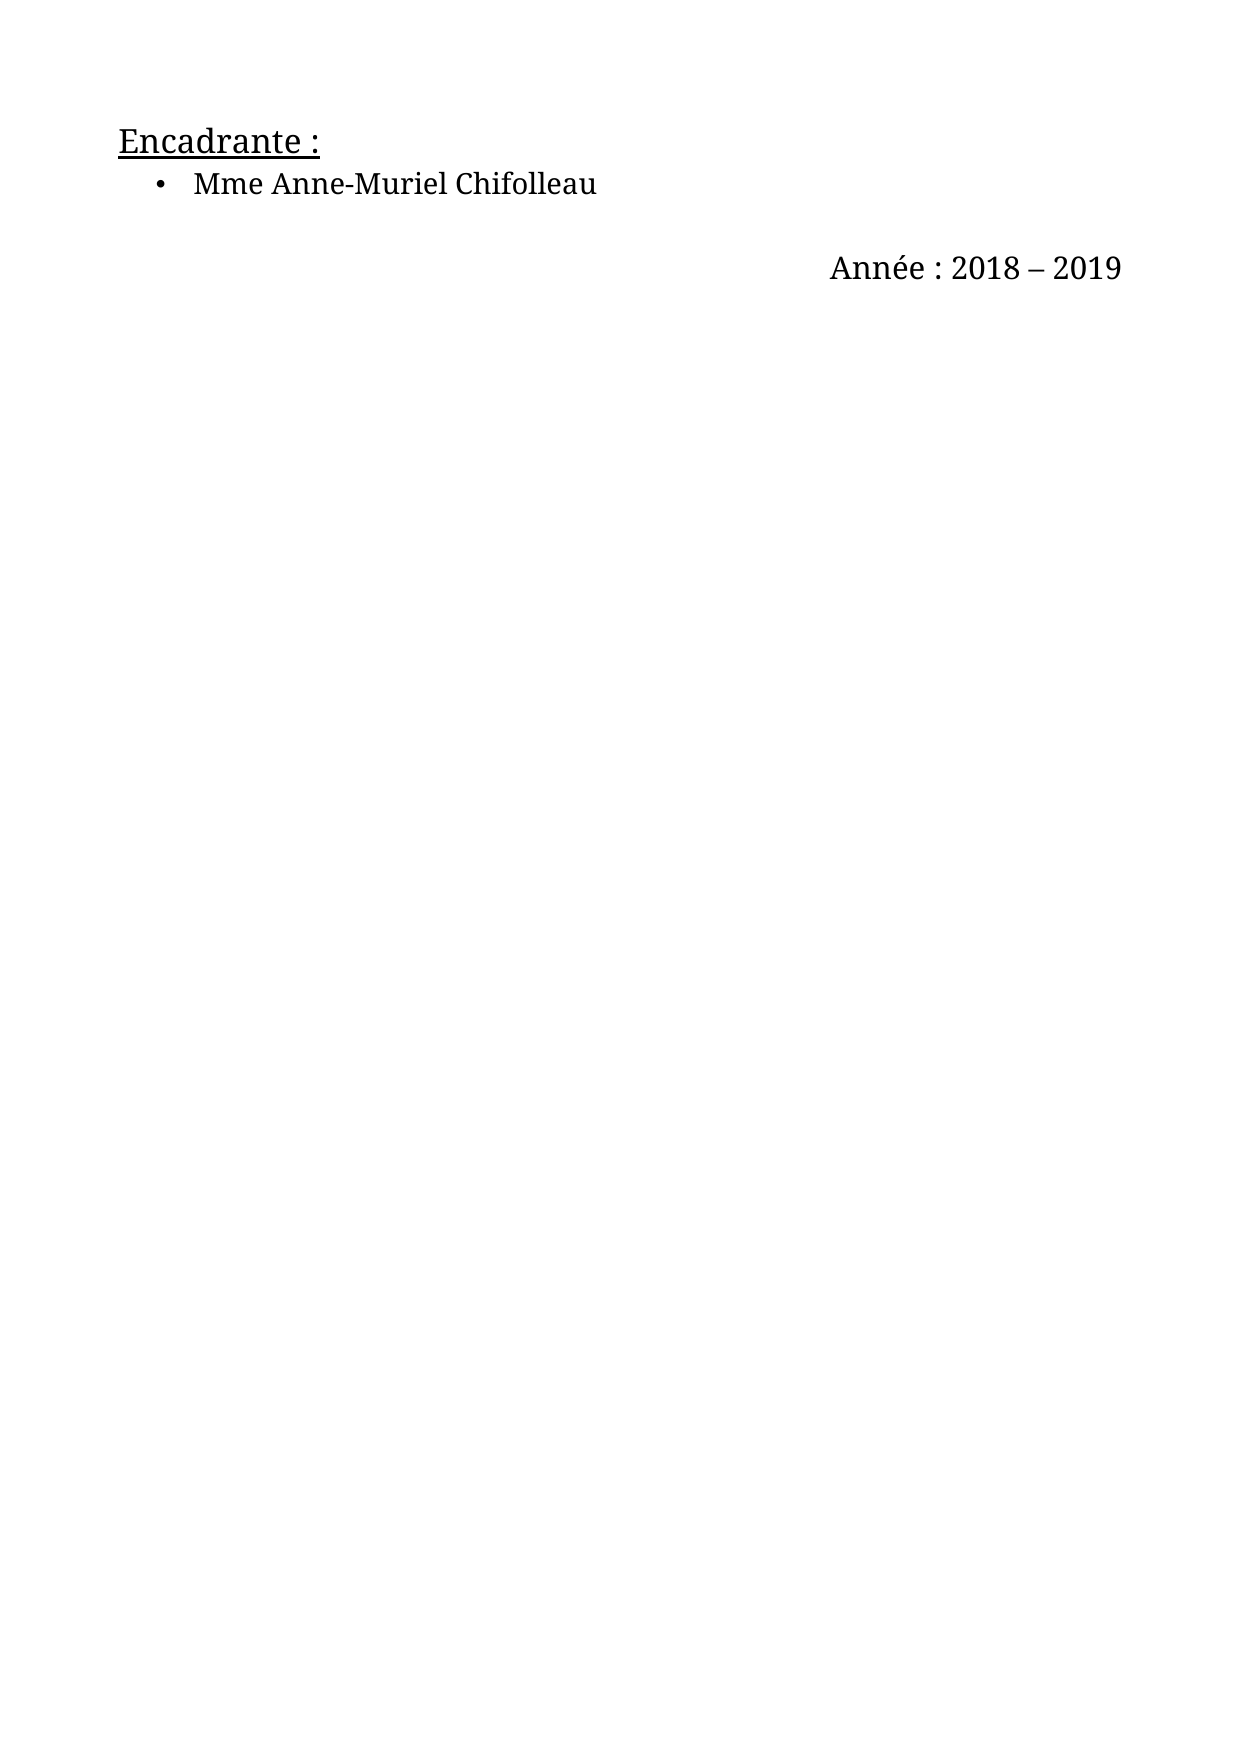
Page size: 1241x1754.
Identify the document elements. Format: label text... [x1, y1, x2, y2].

text Encadrante : [118, 118, 1122, 163]
list Mme Anne-Muriel Chifolleau [156, 163, 1122, 203]
text Année : 2018 – 2019 [118, 246, 1122, 288]
